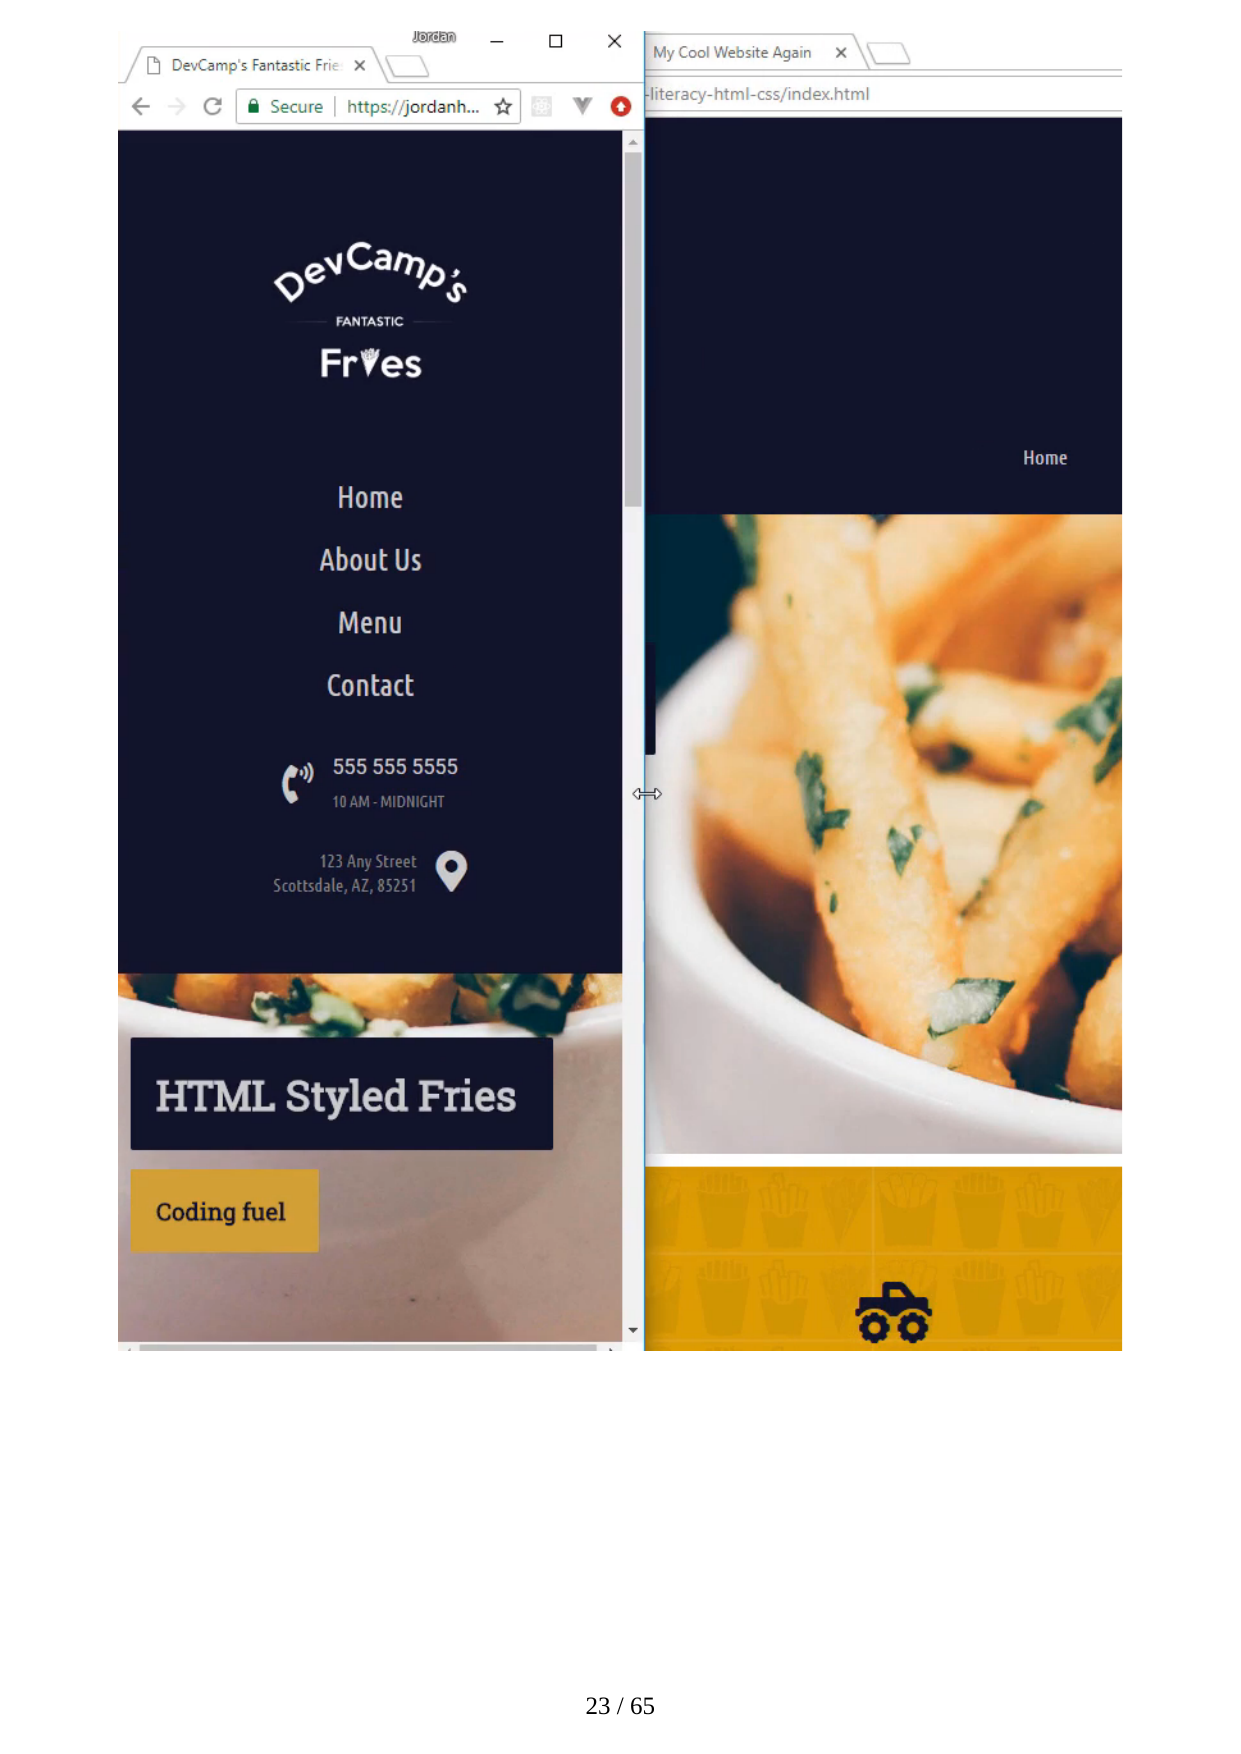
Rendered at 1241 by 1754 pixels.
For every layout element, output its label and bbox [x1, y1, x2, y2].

picture [118, 31, 1123, 1351]
